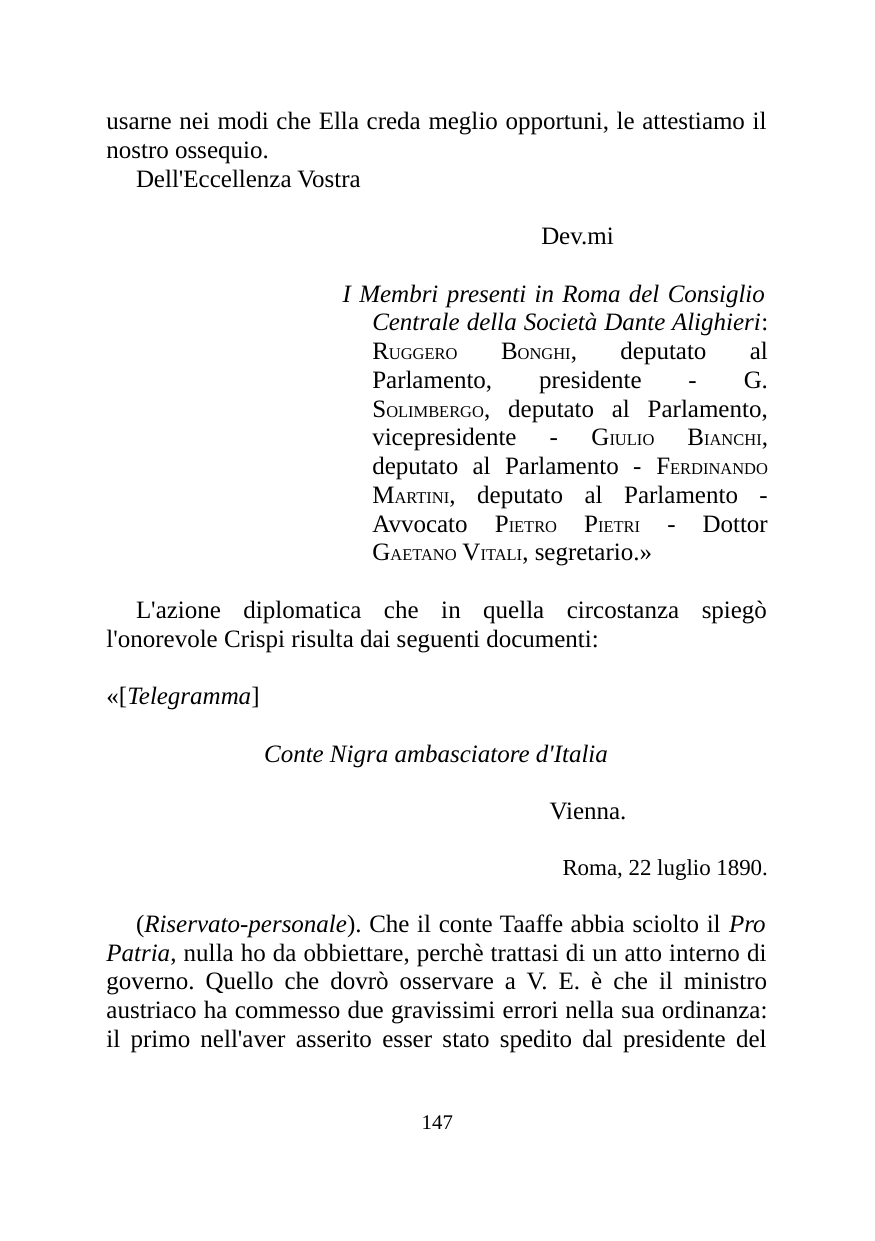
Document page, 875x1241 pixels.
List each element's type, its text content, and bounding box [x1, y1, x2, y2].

text usarne nei modi che Ella creda meglio opportuni, le attestiamo il nostro ossequio. [106, 106, 768, 164]
text Dell'Eccellenza Vostra [106, 164, 768, 192]
text Vienna. [520, 796, 768, 825]
text I Membri presenti in Roma del Consiglio Centrale della Società Dante Alighieri: Ruggero Bonghi, deputato al Parlamento, presidente - G. Solimbergo, deputato al Parlamento, vicepresidente - Giulio Bianchi, deputato al Parlamento - Ferdinando Martini, deputato al Parlamento - Avvocato Pietro Pietri - Dottor Gaetano Vitali, segretario.» [342, 279, 768, 566]
text Dev.mi [387, 221, 768, 250]
text Roma, 22 luglio 1890. [106, 854, 768, 880]
text «[Telegramma] [106, 681, 768, 710]
text Conte Nigra ambasciatore d'Italia [106, 739, 768, 767]
text (Riservato-personale). Che il conte Taaffe abbia sciolto il Pro Patria, nulla ho da obbiettare, perchè trattasi di un atto interno di governo. Quello che dovrò osservare a V. E. è che il ministro austriaco ha commesso due gravissimi errori nella sua ordinanza: il primo nell'aver asserito esser stato spedito dal presidente del [106, 909, 768, 1053]
text L'azione diplomatica che in quella circostanza spiegò l'onorevole Crispi risulta dai seguenti documenti: [106, 595, 768, 652]
